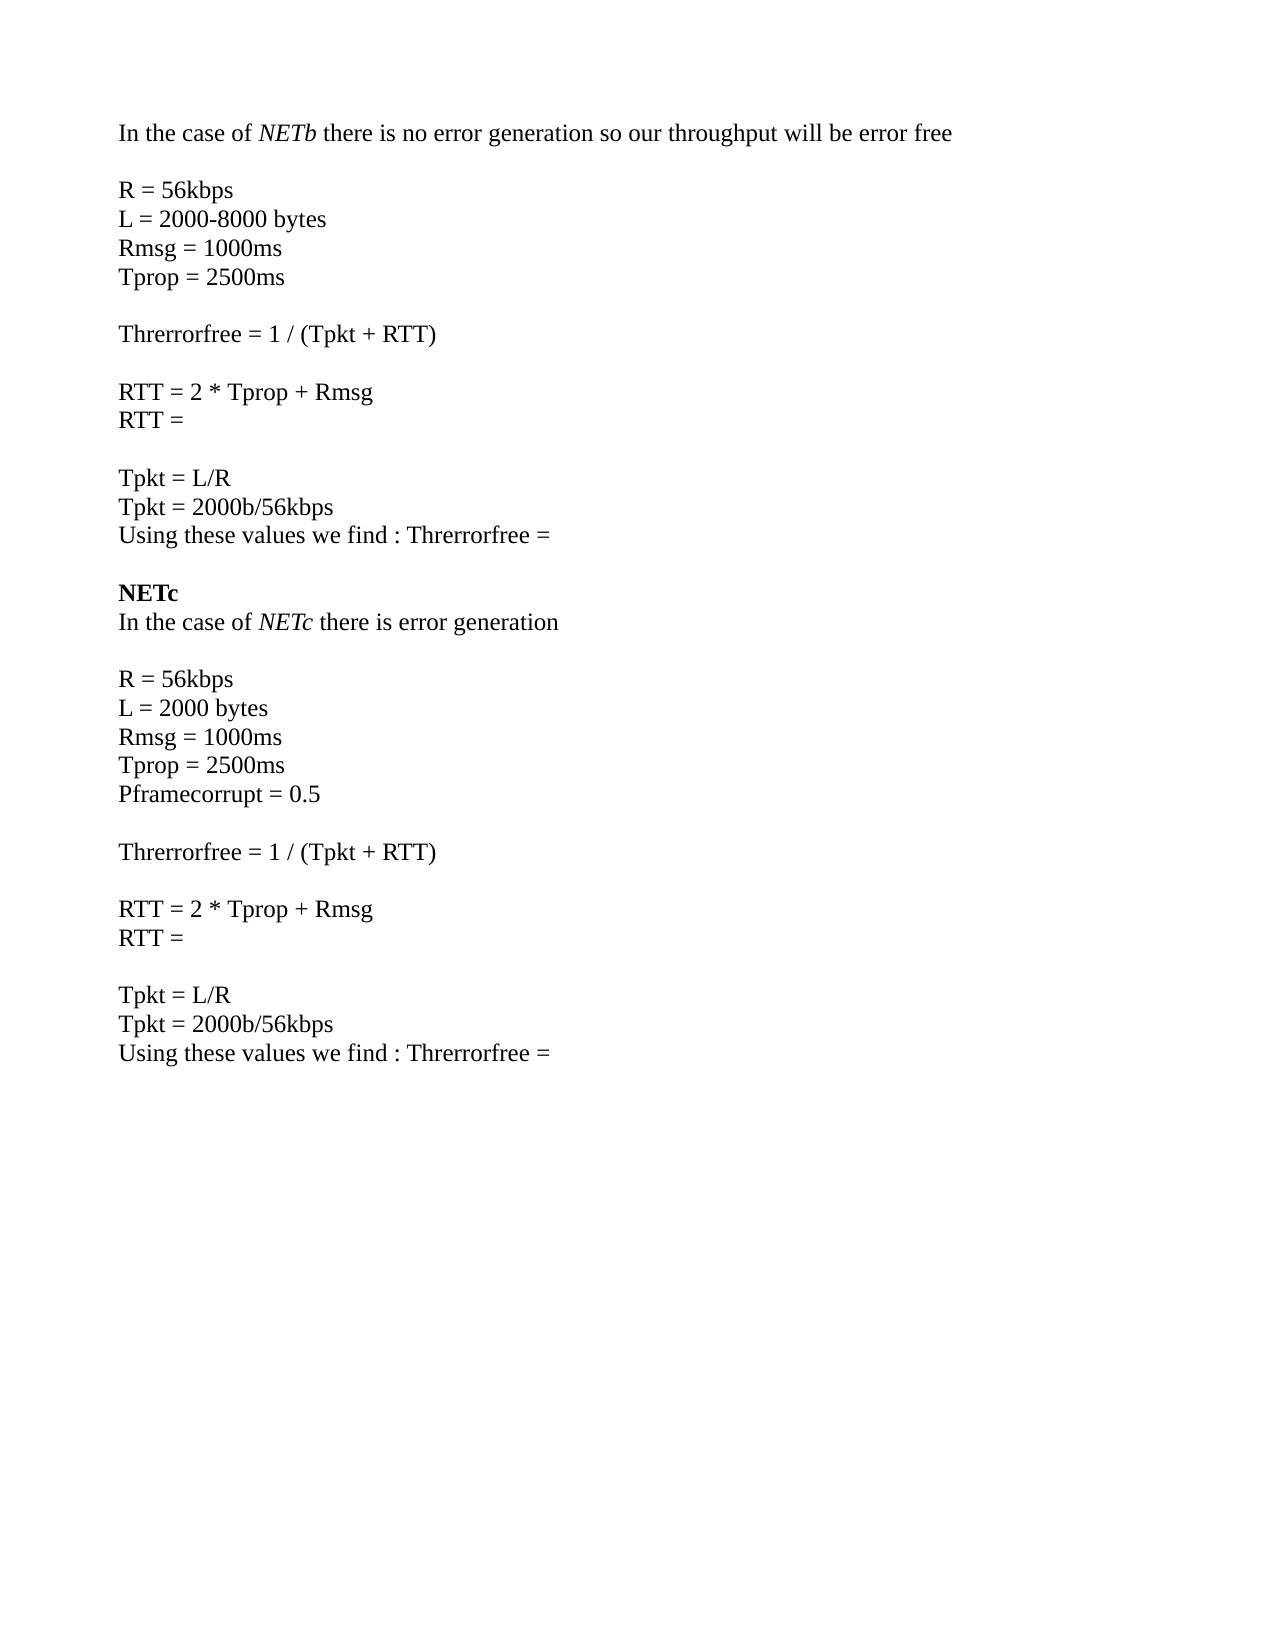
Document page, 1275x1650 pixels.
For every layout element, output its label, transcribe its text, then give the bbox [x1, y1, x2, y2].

text Rmsg = 1000ms [118, 722, 1157, 751]
text RTT = 2 * Tprop + Rmsg [118, 377, 1157, 406]
text Tprop = 2500ms [118, 751, 1157, 779]
text L = 2000 bytes [118, 693, 1157, 722]
text R = 56kbps [118, 664, 1157, 693]
text Rmsg = 1000ms [118, 233, 1157, 262]
text RTT = [118, 923, 1157, 952]
text Pframecorrupt = 0.5 [118, 779, 1157, 808]
text Tpkt = 2000b/56kbps [118, 492, 1157, 521]
text Tpkt = 2000b/56kbps [118, 1009, 1157, 1038]
text NETc [118, 578, 1157, 607]
text Using these values we find : Threrrorfree = [118, 521, 1157, 549]
text Using these values we find : Threrrorfree = [118, 1038, 1157, 1067]
text Threrrorfree = 1 / (Tpkt + RTT) [118, 319, 1157, 348]
text In the case of NETb there is no error generation so our throughput will be error free [118, 118, 1157, 147]
text R = 56kbps [118, 176, 1157, 204]
text Tprop = 2500ms [118, 262, 1157, 291]
text RTT = 2 * Tprop + Rmsg [118, 894, 1157, 923]
text RTT = [118, 406, 1157, 434]
text L = 2000-8000 bytes [118, 204, 1157, 233]
text In the case of NETc there is error generation [118, 607, 1157, 636]
text Tpkt = L/R [118, 981, 1157, 1009]
text Threrrorfree = 1 / (Tpkt + RTT) [118, 837, 1157, 866]
text Tpkt = L/R [118, 463, 1157, 492]
